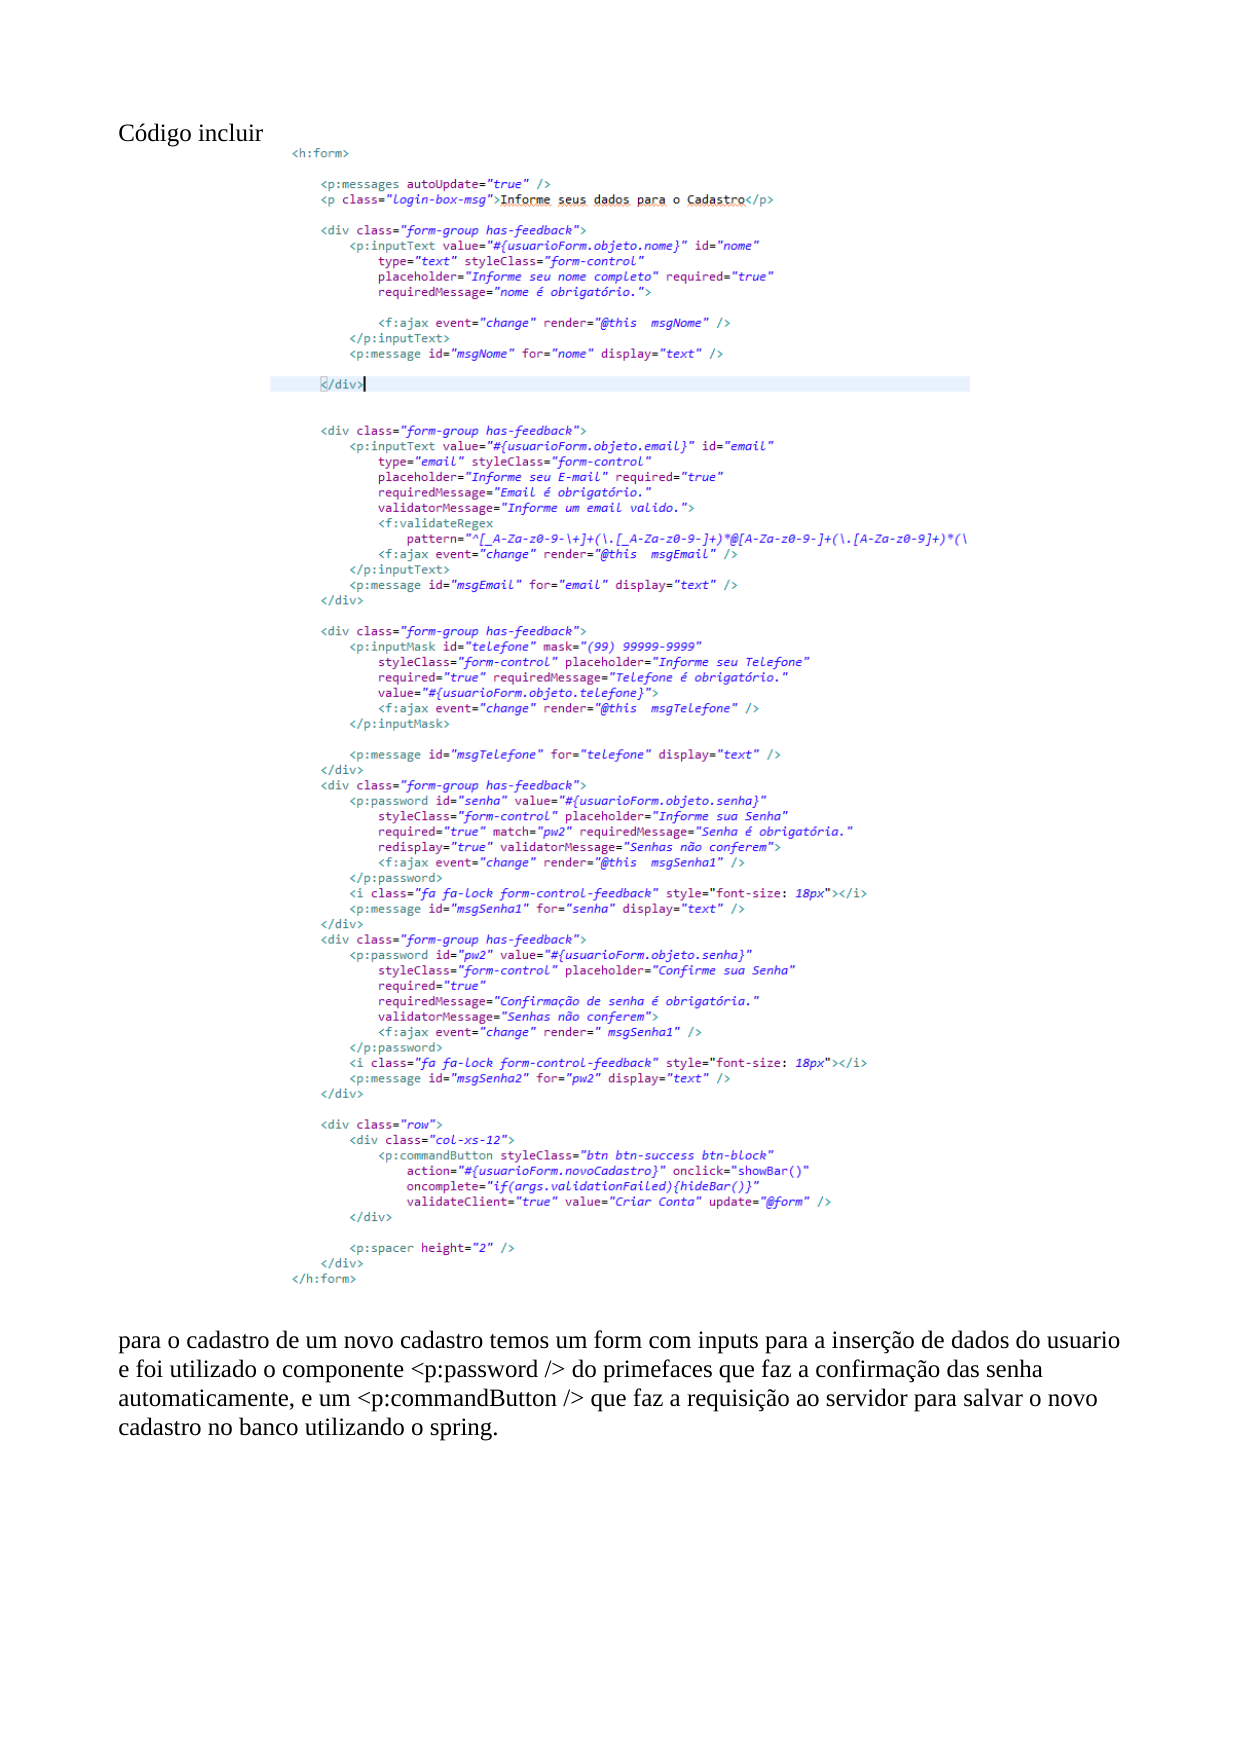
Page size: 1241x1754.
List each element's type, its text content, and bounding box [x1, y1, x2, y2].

text Código incluir [118, 118, 1122, 147]
text para o cadastro de um novo cadastro temos um form com inputs para a inserção de dados do usuario e foi utilizado o componente <p:password /> do primefaces que faz a confirmação das senha automaticamente, e um <p:commandButton /> que faz a requisição ao servidor para salvar o novo cadastro no banco utilizando o spring. [118, 1326, 1122, 1441]
picture [270, 146, 970, 1289]
